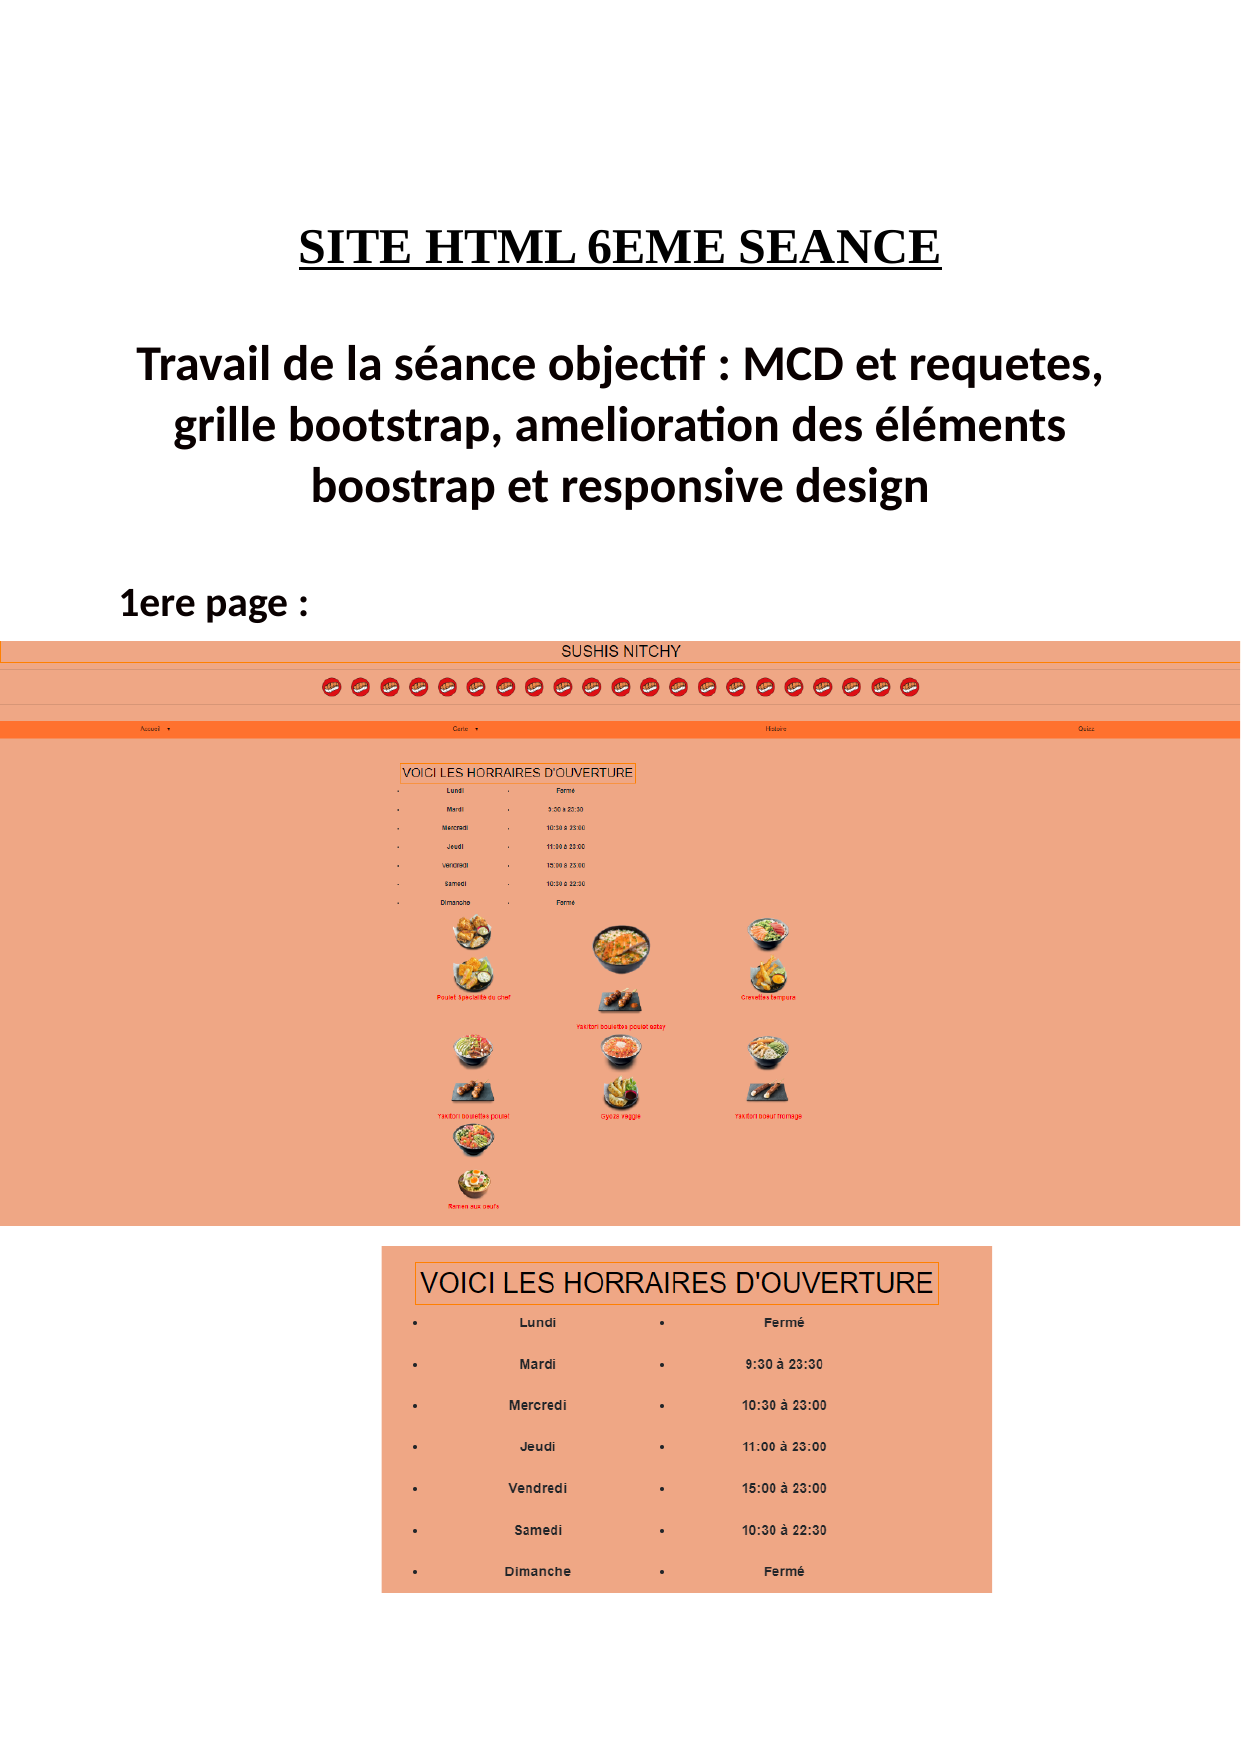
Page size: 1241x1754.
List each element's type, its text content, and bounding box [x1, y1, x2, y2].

text 1ere page : [118, 576, 1122, 627]
text SITE HTML 6EME SEANCE [118, 217, 1122, 275]
text Travail de la séance objectif : MCD et requetes, grille bootstrap, amelioration des éléments boostrap et responsive design [118, 332, 1122, 515]
picture [0, 641, 1241, 1226]
picture [381, 1246, 993, 1593]
